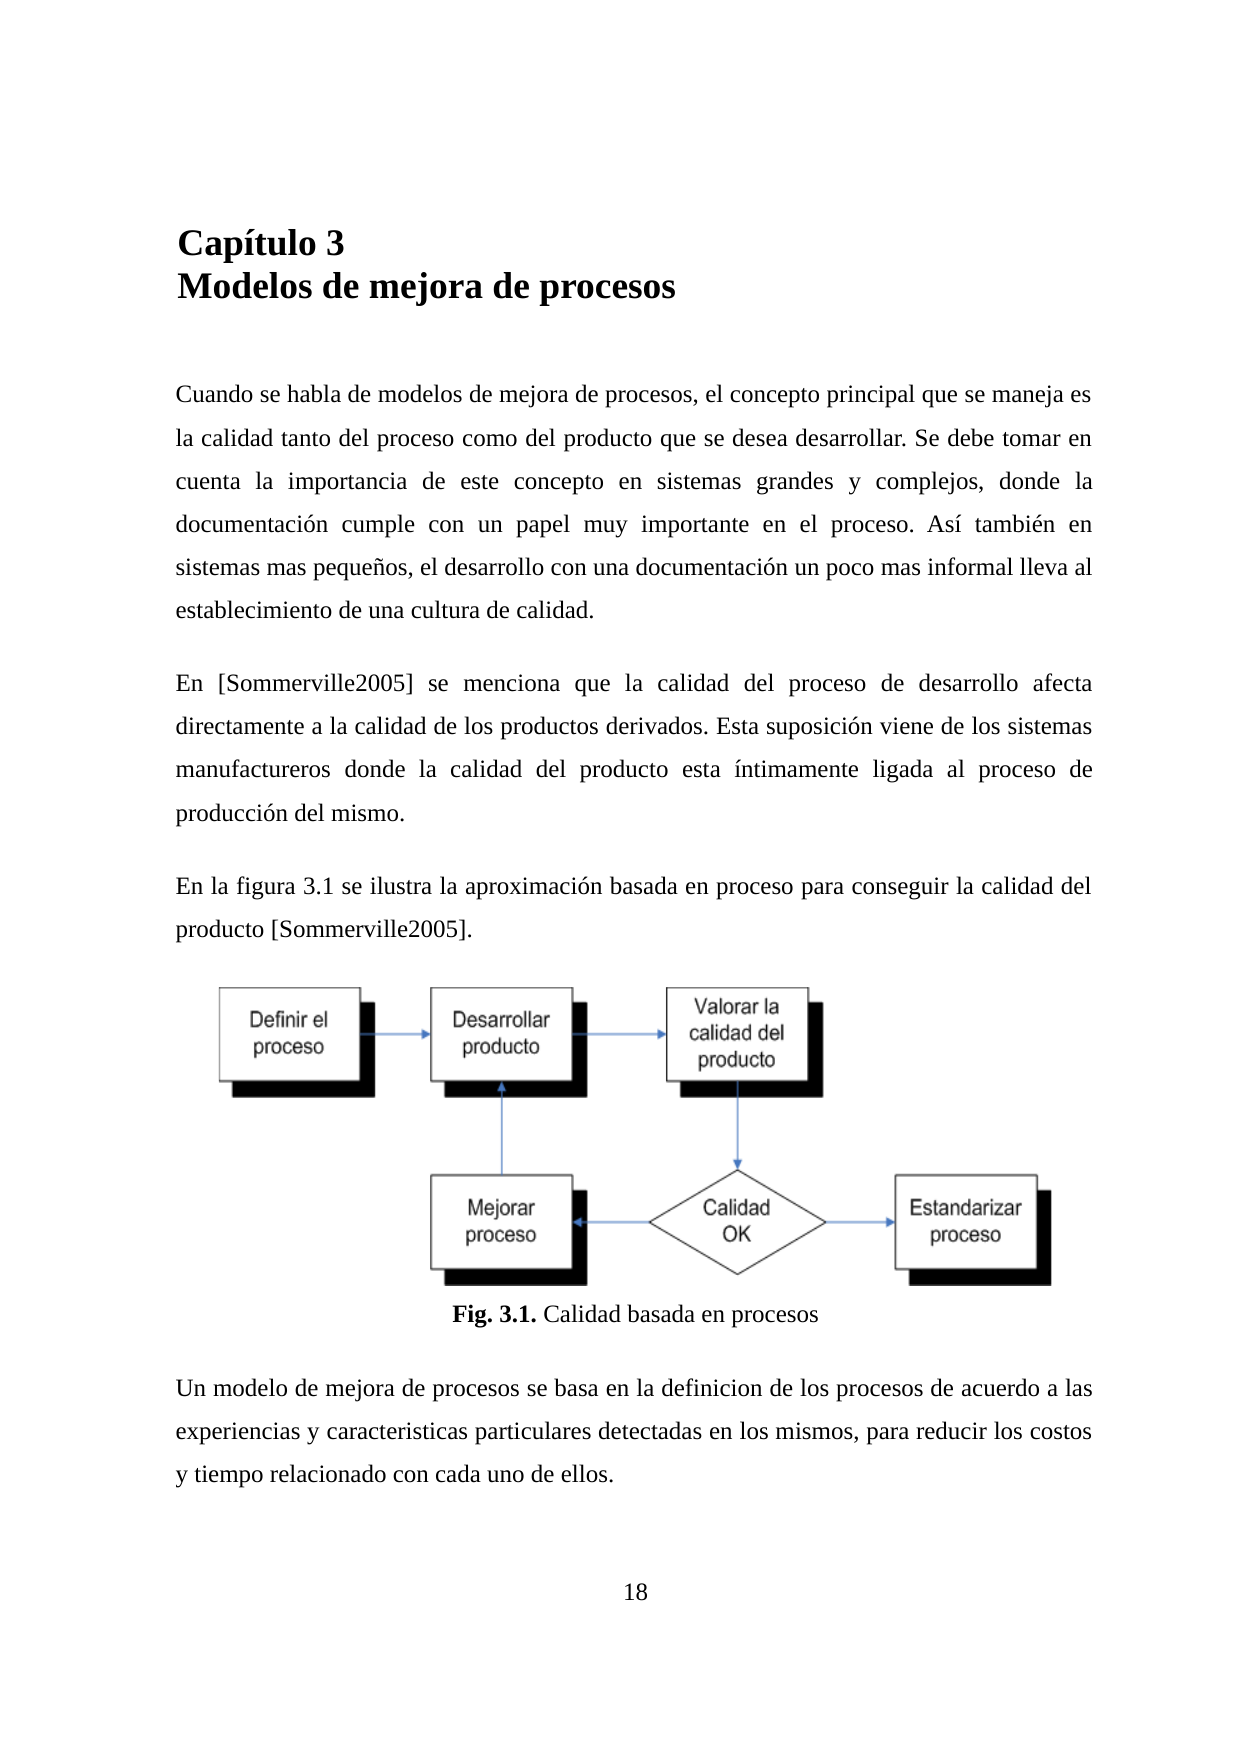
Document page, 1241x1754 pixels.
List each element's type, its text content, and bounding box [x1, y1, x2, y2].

text En [Sommerville2005] se menciona que la calidad del proceso de desarrollo afecta directamente a la calidad de los productos derivados. Esta suposición viene de los sistemas manufactureros donde la calidad del producto esta íntimamente ligada al proceso de producción del mismo. [175, 668, 1093, 826]
picture [218, 987, 1052, 1286]
text Fig. 3.1. Calidad basada en procesos [175, 1286, 1093, 1328]
text Cuando se habla de modelos de mejora de procesos, el concepto principal que se maneja es la calidad tanto del proceso como del producto que se desea desarrollar. Se debe tomar en cuenta la importancia de este concepto en sistemas grandes y complejos, donde la documentación cumple con un papel muy importante en el proceso. Así también en sistemas mas pequeños, el desarrollo con una documentación un poco mas informal lleva al establecimiento de una cultura de calidad. [175, 379, 1093, 624]
title Capítulo 3 [177, 220, 1093, 263]
title Modelos de mejora de procesos [177, 263, 1093, 306]
text En la figura 3.1 se ilustra la aproximación basada en proceso para conseguir la calidad del producto [Sommerville2005]. [175, 871, 1093, 943]
list Un modelo de mejora de procesos se basa en la definicion de los procesos de acuerdo a las experiencias y caracteristicas particulares detectadas en los mismos, para reducir los costos y tiempo relacionado con cada uno de ellos. [175, 1373, 1093, 1488]
